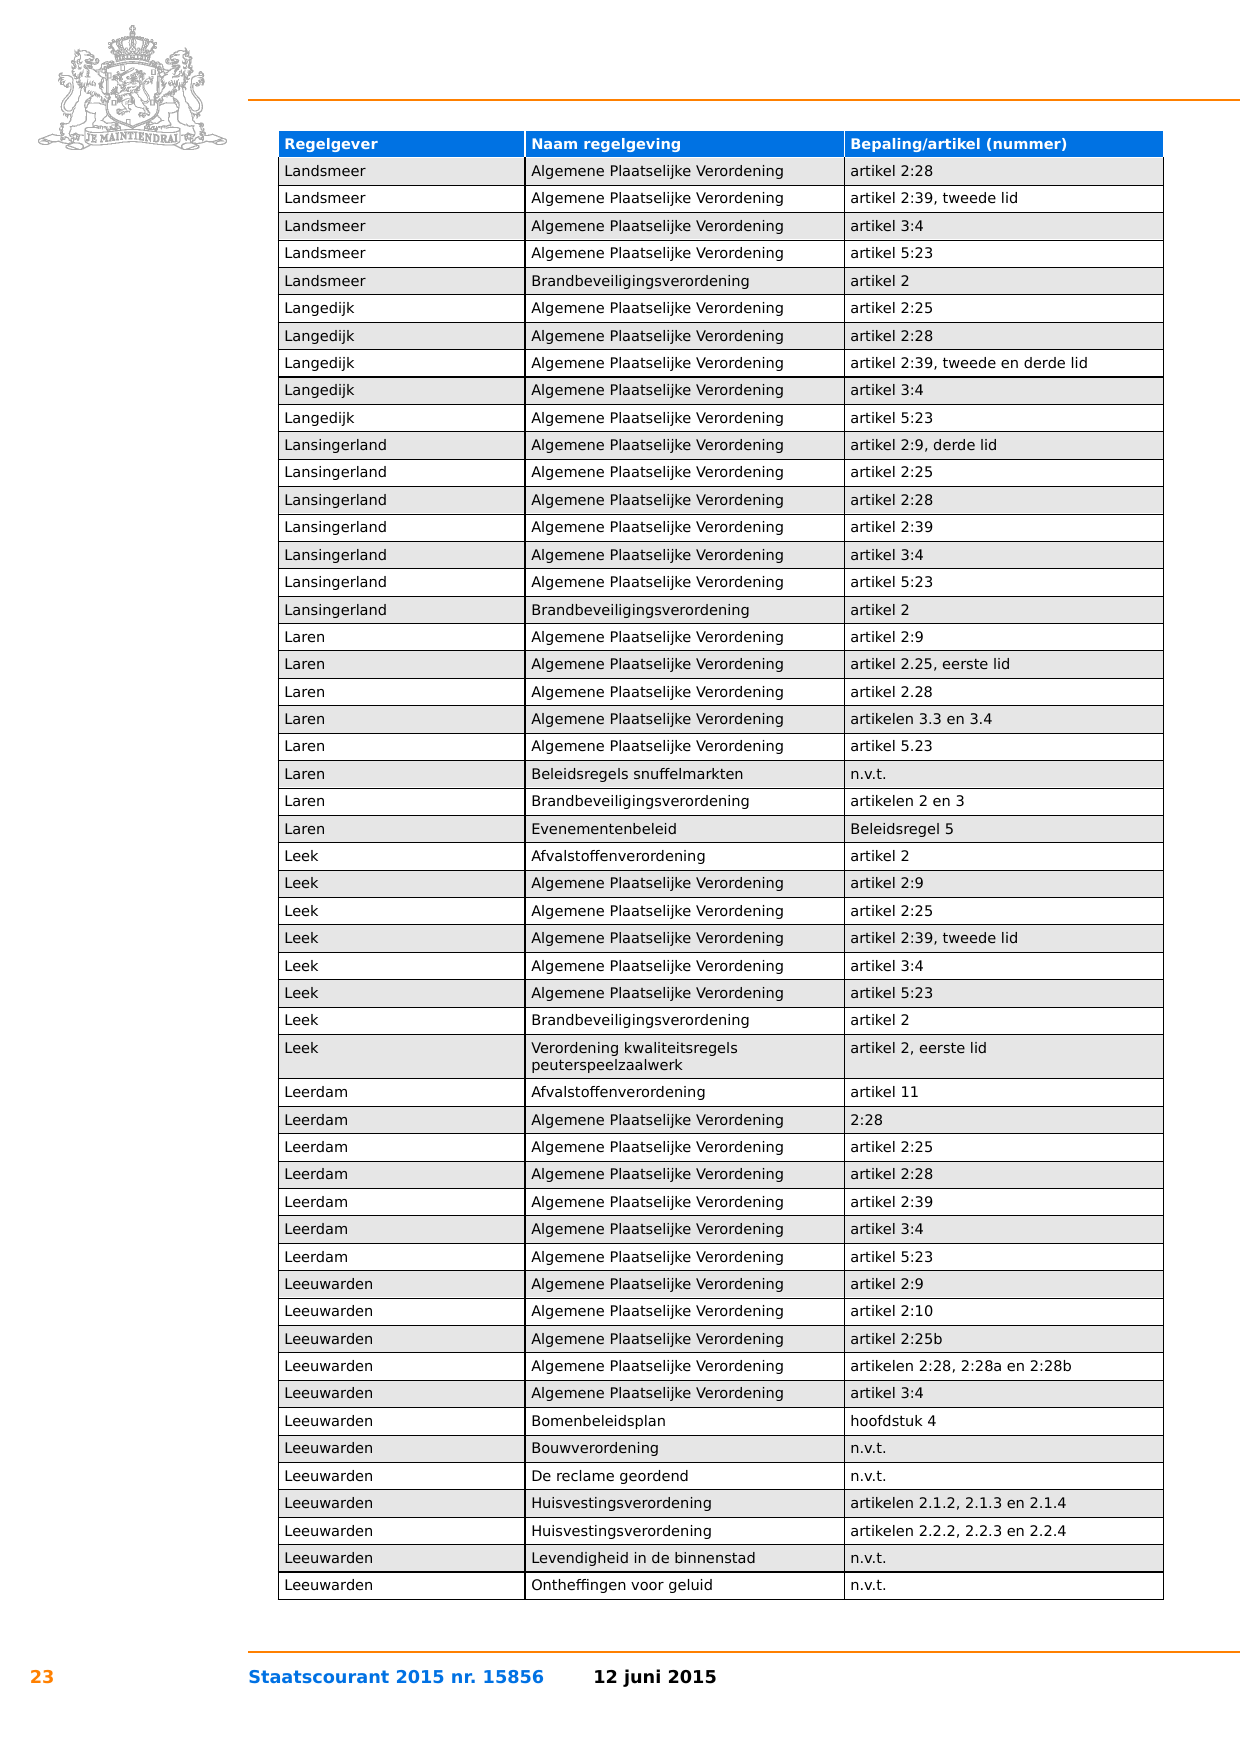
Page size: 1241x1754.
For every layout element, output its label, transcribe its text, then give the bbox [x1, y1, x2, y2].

table_cell Leeuwarden [279, 1463, 524, 1489]
table_cell Algemene Plaatselijke Verordening [526, 1326, 844, 1352]
table_cell Algemene Plaatselijke Verordening [526, 624, 844, 650]
table_cell Brandbeveiligingsverordening [526, 1008, 844, 1034]
table_cell Algemene Plaatselijke Verordening [526, 213, 844, 239]
table_cell artikel 2:39, tweede lid [845, 186, 1163, 212]
table_cell Algemene Plaatselijke Verordening [526, 405, 844, 431]
table_header Naam regelgeving [526, 131, 844, 157]
table_cell Algemene Plaatselijke Verordening [526, 1244, 844, 1270]
table_cell Langedijk [279, 350, 524, 376]
table_cell Leek [279, 925, 524, 952]
table_cell Algemene Plaatselijke Verordening [526, 460, 844, 486]
table_cell artikel 5:23 [845, 405, 1163, 431]
table_cell artikel 2 [845, 597, 1163, 623]
table_cell artikel 2.28 [845, 679, 1163, 705]
table_cell artikel 2:25 [845, 898, 1163, 924]
table_cell Algemene Plaatselijke Verordening [526, 295, 844, 322]
table_cell Algemene Plaatselijke Verordening [526, 980, 844, 1007]
table_cell Ontheffingen voor geluid [526, 1573, 844, 1599]
table_cell artikel 2:28 [845, 1162, 1163, 1188]
table_cell artikelen 3.3 en 3.4 [845, 706, 1163, 733]
table_cell Algemene Plaatselijke Verordening [526, 542, 844, 568]
table_cell n.v.t. [845, 1463, 1163, 1489]
table_cell Algemene Plaatselijke Verordening [526, 1134, 844, 1161]
table_cell Algemene Plaatselijke Verordening [526, 432, 844, 459]
table_cell Laren [279, 734, 524, 760]
table_cell Landsmeer [279, 268, 524, 294]
table_cell artikel 2:9, derde lid [845, 432, 1163, 459]
table_cell Leerdam [279, 1107, 524, 1133]
table_cell Algemene Plaatselijke Verordening [526, 871, 844, 897]
table_cell Beleidsregels snuffelmarkten [526, 761, 844, 787]
table_cell Brandbeveiligingsverordening [526, 597, 844, 623]
table_cell Lansingerland [279, 432, 524, 459]
table_cell artikel 2:28 [845, 158, 1163, 185]
table_cell Algemene Plaatselijke Verordening [526, 1162, 844, 1188]
table_cell Bouwverordening [526, 1436, 844, 1462]
table_cell Laren [279, 706, 524, 733]
table_cell Algemene Plaatselijke Verordening [526, 953, 844, 979]
table_cell Laren [279, 789, 524, 815]
table_cell artikel 5:23 [845, 980, 1163, 1007]
table_cell Leeuwarden [279, 1381, 524, 1407]
table_cell Algemene Plaatselijke Verordening [526, 1189, 844, 1215]
table_cell Landsmeer [279, 186, 524, 212]
table_cell Algemene Plaatselijke Verordening [526, 1353, 844, 1380]
table_cell Algemene Plaatselijke Verordening [526, 1271, 844, 1297]
table_cell artikel 3:4 [845, 1381, 1163, 1407]
table_cell Algemene Plaatselijke Verordening [526, 241, 844, 267]
table_cell Leek [279, 843, 524, 869]
table_cell Lansingerland [279, 460, 524, 486]
table_cell artikel 2:9 [845, 624, 1163, 650]
table_cell artikel 5:23 [845, 1244, 1163, 1270]
table_cell Beleidsregel 5 [845, 816, 1163, 842]
table_cell Algemene Plaatselijke Verordening [526, 679, 844, 705]
table_cell Leeuwarden [279, 1408, 524, 1434]
table_cell Leeuwarden [279, 1545, 524, 1571]
table_cell Lansingerland [279, 515, 524, 541]
table_cell Afvalstoffenverordening [526, 1079, 844, 1106]
table_cell artikel 2:9 [845, 1271, 1163, 1297]
table_header Regelgever [279, 131, 524, 157]
table_cell n.v.t. [845, 1545, 1163, 1571]
table_cell Laren [279, 816, 524, 842]
table_cell artikel 2:25b [845, 1326, 1163, 1352]
table_cell Algemene Plaatselijke Verordening [526, 1299, 844, 1325]
table_cell Levendigheid in de binnenstad [526, 1545, 844, 1571]
table_cell artikel 3:4 [845, 953, 1163, 979]
table_cell artikelen 2.2.2, 2.2.3 en 2.2.4 [845, 1518, 1163, 1544]
table_cell Algemene Plaatselijke Verordening [526, 487, 844, 513]
table_cell artikel 2:39 [845, 1189, 1163, 1215]
table_cell artikel 5:23 [845, 569, 1163, 596]
table_cell artikel 2 [845, 268, 1163, 294]
table_cell artikel 11 [845, 1079, 1163, 1106]
table_cell Leek [279, 1035, 524, 1078]
table_cell Leek [279, 898, 524, 924]
table_cell Lansingerland [279, 569, 524, 596]
table_cell Landsmeer [279, 213, 524, 239]
table_cell artikel 2:39, tweede lid [845, 925, 1163, 952]
table_cell Afvalstoffenverordening [526, 843, 844, 869]
table_cell Laren [279, 679, 524, 705]
table_cell artikel 2:10 [845, 1299, 1163, 1325]
table_cell Laren [279, 624, 524, 650]
table_cell Lansingerland [279, 487, 524, 513]
table_cell Algemene Plaatselijke Verordening [526, 323, 844, 349]
table_cell artikel 2, eerste lid [845, 1035, 1163, 1078]
table_cell hoofdstuk 4 [845, 1408, 1163, 1434]
table_cell artikel 3:4 [845, 1216, 1163, 1243]
table_cell Landsmeer [279, 158, 524, 185]
table_cell n.v.t. [845, 1573, 1163, 1599]
table_cell Leeuwarden [279, 1326, 524, 1352]
table_cell Langedijk [279, 405, 524, 431]
table_cell artikel 2 [845, 1008, 1163, 1034]
table_cell artikel 2:25 [845, 295, 1163, 322]
table_cell Brandbeveiligingsverordening [526, 789, 844, 815]
table_cell artikel 2:28 [845, 487, 1163, 513]
table_cell artikel 3:4 [845, 542, 1163, 568]
table_cell artikelen 2 en 3 [845, 789, 1163, 815]
table_cell n.v.t. [845, 1436, 1163, 1462]
table_cell Huisvestingsverordening [526, 1518, 844, 1544]
table_cell Leeuwarden [279, 1490, 524, 1517]
table_cell artikel 5:23 [845, 241, 1163, 267]
table_cell Landsmeer [279, 241, 524, 267]
table_cell Algemene Plaatselijke Verordening [526, 186, 844, 212]
table_cell Langedijk [279, 323, 524, 349]
table_cell Algemene Plaatselijke Verordening [526, 898, 844, 924]
table_cell n.v.t. [845, 761, 1163, 787]
table_cell artikel 2:25 [845, 460, 1163, 486]
table_cell Leerdam [279, 1189, 524, 1215]
table_cell Algemene Plaatselijke Verordening [526, 1216, 844, 1243]
table_cell Algemene Plaatselijke Verordening [526, 1381, 844, 1407]
table_cell artikel 2:25 [845, 1134, 1163, 1161]
table_cell artikel 2.25, eerste lid [845, 651, 1163, 678]
table_cell artikel 3:4 [845, 213, 1163, 239]
table_cell Lansingerland [279, 542, 524, 568]
table_cell artikel 5.23 [845, 734, 1163, 760]
table_header Bepaling/artikel (nummer) [845, 131, 1163, 157]
table_cell Leek [279, 980, 524, 1007]
table_cell Leeuwarden [279, 1573, 524, 1599]
table_cell artikel 2:39 [845, 515, 1163, 541]
table_cell Brandbeveiligingsverordening [526, 268, 844, 294]
table_cell Evenementenbeleid [526, 816, 844, 842]
table_cell Algemene Plaatselijke Verordening [526, 734, 844, 760]
picture [38, 25, 227, 150]
table_cell artikel 3:4 [845, 378, 1163, 404]
table_cell Langedijk [279, 378, 524, 404]
table_cell artikel 2:9 [845, 871, 1163, 897]
table_cell Langedijk [279, 295, 524, 322]
table_cell Algemene Plaatselijke Verordening [526, 651, 844, 678]
table_cell Algemene Plaatselijke Verordening [526, 1107, 844, 1133]
table_cell Leeuwarden [279, 1271, 524, 1297]
table_cell Leek [279, 871, 524, 897]
table_cell Leeuwarden [279, 1299, 524, 1325]
table_cell Leerdam [279, 1079, 524, 1106]
table_cell Leerdam [279, 1134, 524, 1161]
table_cell artikelen 2.1.2, 2.1.3 en 2.1.4 [845, 1490, 1163, 1517]
table_cell 2:28 [845, 1107, 1163, 1133]
table_cell Leerdam [279, 1216, 524, 1243]
table_cell Leek [279, 953, 524, 979]
table_cell Leerdam [279, 1244, 524, 1270]
table_cell Leek [279, 1008, 524, 1034]
table_cell Algemene Plaatselijke Verordening [526, 378, 844, 404]
table_cell Huisvestingsverordening [526, 1490, 844, 1517]
table_cell Lansingerland [279, 597, 524, 623]
table_cell Algemene Plaatselijke Verordening [526, 350, 844, 376]
table_cell artikel 2:39, tweede en derde lid [845, 350, 1163, 376]
table_cell Algemene Plaatselijke Verordening [526, 158, 844, 185]
table_cell De reclame geordend [526, 1463, 844, 1489]
table_cell artikelen 2:28, 2:28a en 2:28b [845, 1353, 1163, 1380]
table_cell Laren [279, 761, 524, 787]
table_cell Algemene Plaatselijke Verordening [526, 925, 844, 952]
table_cell Leerdam [279, 1162, 524, 1188]
table_cell Leeuwarden [279, 1436, 524, 1462]
table_cell Algemene Plaatselijke Verordening [526, 569, 844, 596]
table_cell artikel 2:28 [845, 323, 1163, 349]
table_cell Laren [279, 651, 524, 678]
table_cell Bomenbeleidsplan [526, 1408, 844, 1434]
table_cell artikel 2 [845, 843, 1163, 869]
table_cell Algemene Plaatselijke Verordening [526, 515, 844, 541]
table_cell Leeuwarden [279, 1518, 524, 1544]
table_cell Verordening kwaliteitsregels peuterspeelzaalwerk [526, 1035, 844, 1078]
table_cell Leeuwarden [279, 1353, 524, 1380]
table_cell Algemene Plaatselijke Verordening [526, 706, 844, 733]
